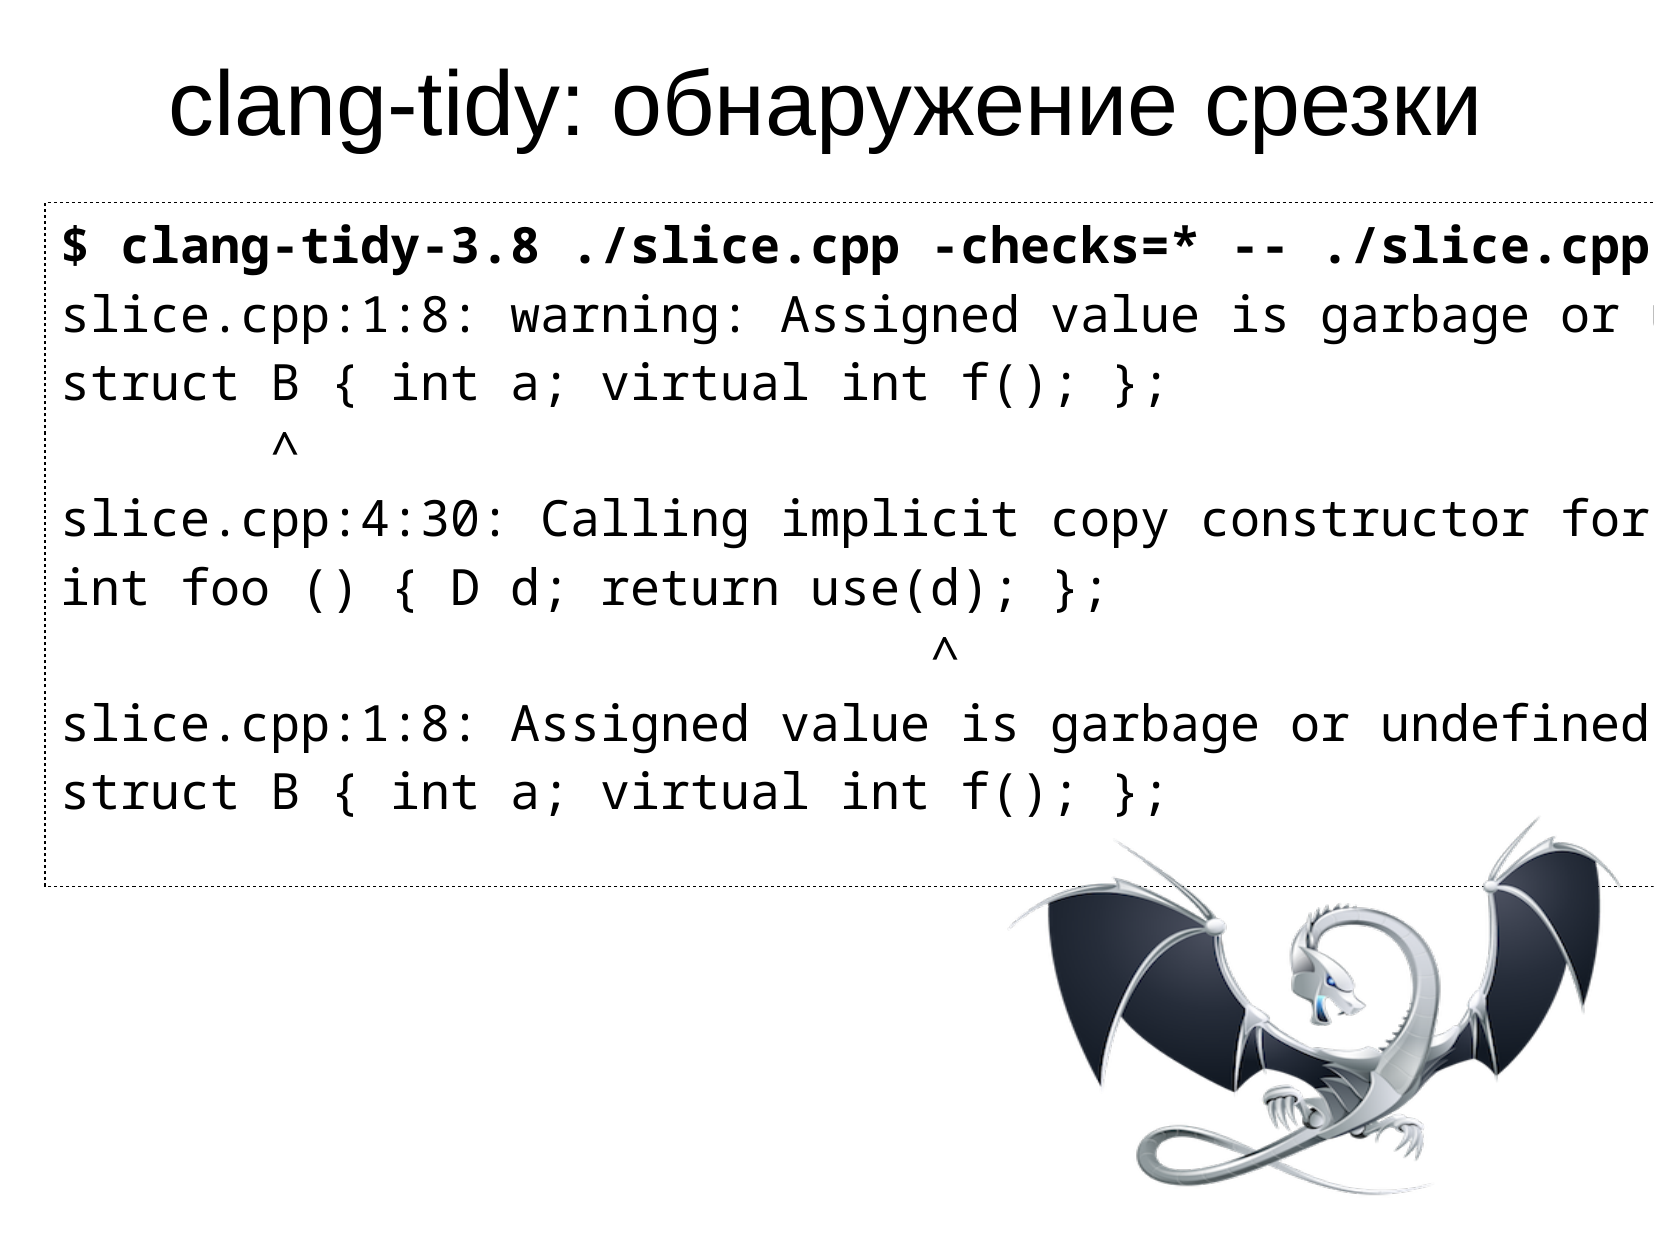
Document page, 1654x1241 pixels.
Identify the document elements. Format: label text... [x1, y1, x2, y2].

title clang-tidy: обнаружение срезки [82, 17, 1571, 181]
picture [1005, 810, 1625, 1216]
text_box $ clang-tidy-3.8 ./slice.cpp -checks=* -- ./slice.cpp slice.cpp:1:8: warning: Assigned value is garbage or undefined [clang-analyzer-core.uninitialized.Assign] struct B { int a; virtual int f(); }; ^ slice.cpp:4:30: Calling implicit copy constructor for 'B' int foo () { D d; return use(d); }; ^ slice.cpp:1:8: Assigned value is garbage or undefined struct B { int a; virtual int f(); }; [45, 202, 1621, 887]
